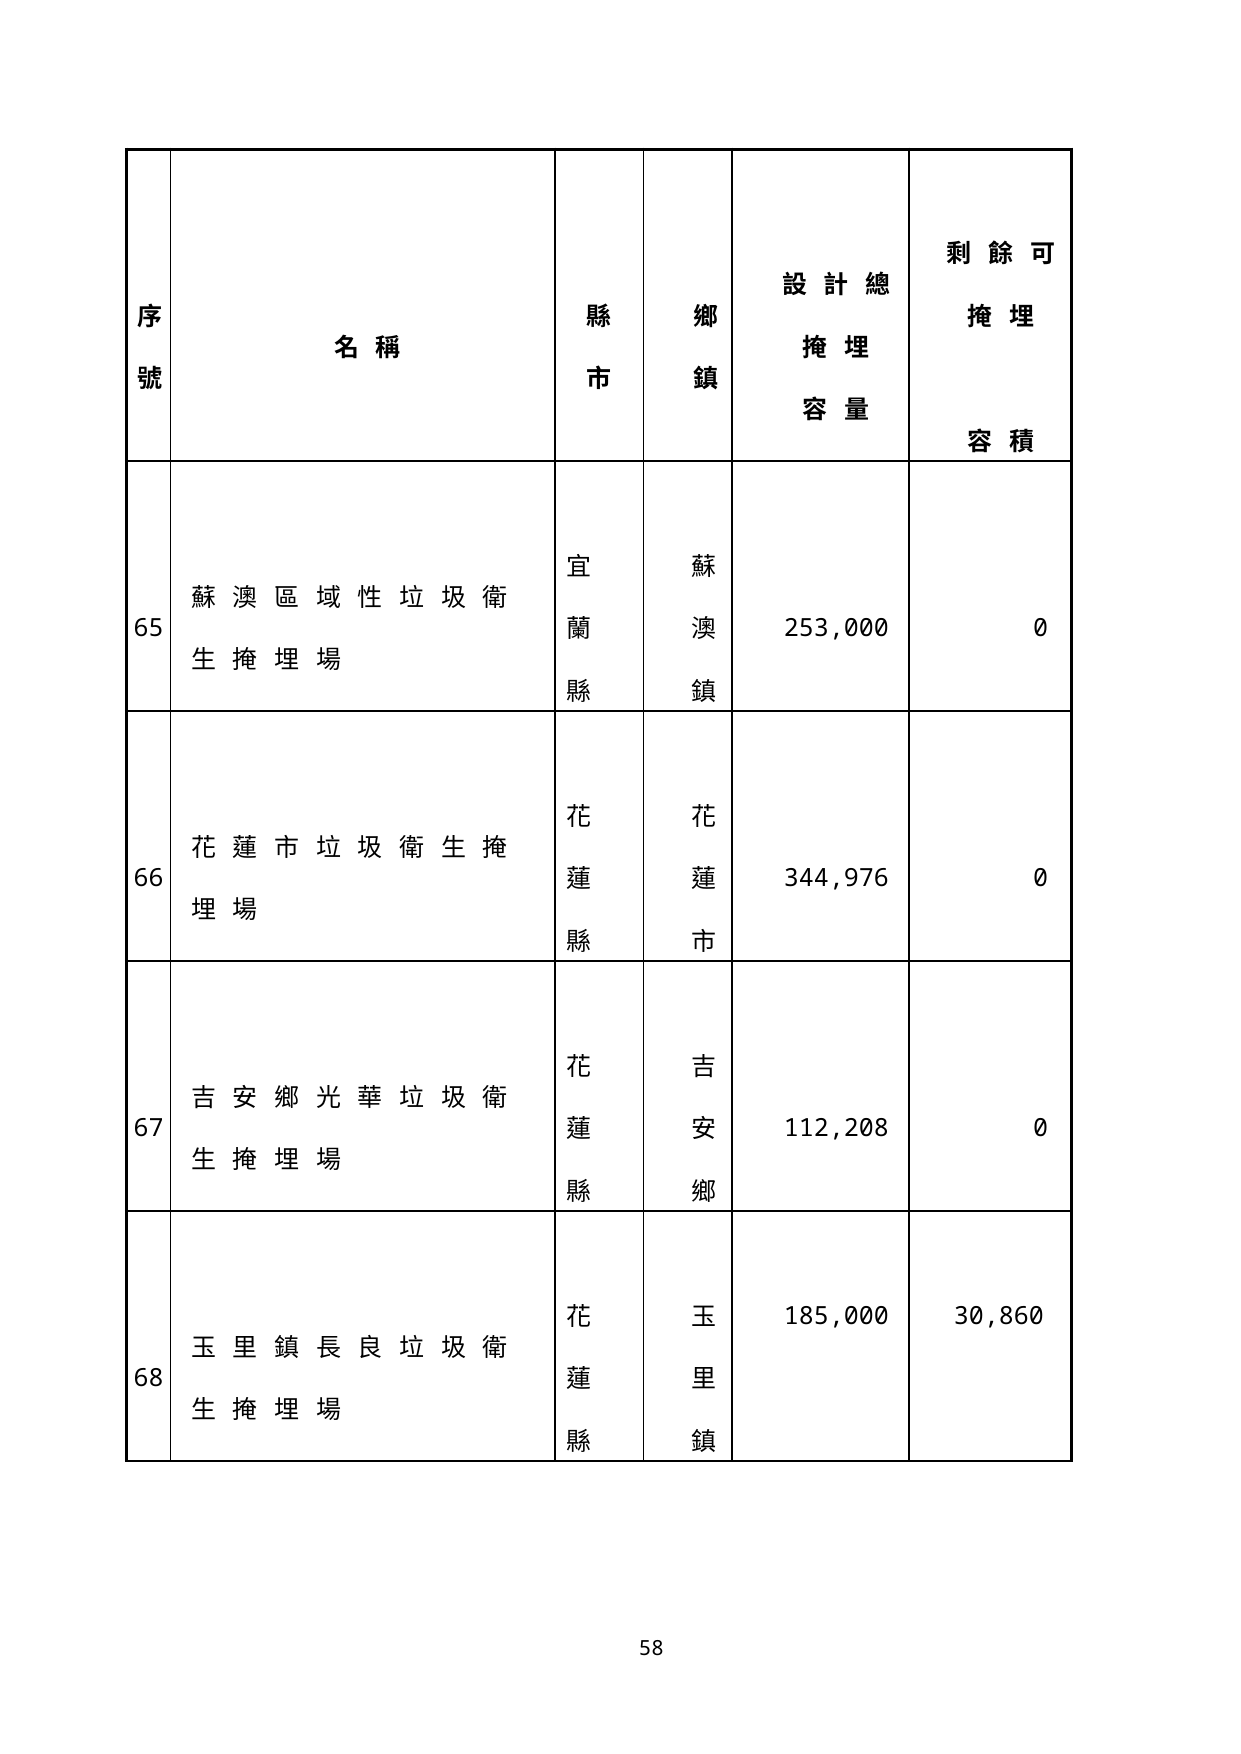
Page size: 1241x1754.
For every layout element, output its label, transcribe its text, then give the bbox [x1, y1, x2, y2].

table_cell 玉里鎮長良垃圾衛生掩埋場 [171, 1212, 554, 1460]
table_cell 66 [128, 712, 170, 960]
table_cell 花蓮市垃圾衛生掩埋場 [171, 712, 554, 960]
table_cell 花蓮縣 [556, 1212, 643, 1460]
table_header 剩餘可掩埋 容積 [910, 151, 1070, 460]
table_cell 吉安鄉 [644, 962, 731, 1210]
table_cell 吉安鄉光華垃圾衛生掩埋場 [171, 962, 554, 1210]
table_header 鄉鎮 [644, 151, 731, 460]
table_cell 0 [910, 462, 1070, 710]
table_cell 花蓮縣 [556, 712, 643, 960]
table_cell 185,000 [733, 1212, 908, 1460]
table_cell 花蓮縣 [556, 962, 643, 1210]
table_cell 112,208 [733, 962, 908, 1210]
table_cell 344,976 [733, 712, 908, 960]
table_cell 玉里鎮 [644, 1212, 731, 1460]
table_cell 宜蘭縣 [556, 462, 643, 710]
table_cell 65 [128, 462, 170, 710]
table_header 序號 [128, 151, 170, 460]
table_cell 253,000 [733, 462, 908, 710]
table_cell 蘇澳區域性垃圾衛生掩埋場 [171, 462, 554, 710]
table_header 設計總掩埋 容量 [733, 151, 908, 460]
table_header 名稱 [171, 151, 554, 460]
table_cell 蘇澳鎮 [644, 462, 731, 710]
table_cell 30,860 [910, 1212, 1070, 1460]
table_cell 67 [128, 962, 170, 1210]
table_cell 68 [128, 1212, 170, 1460]
table_cell 0 [910, 712, 1070, 960]
table_cell 花蓮市 [644, 712, 731, 960]
table_header 縣市 [556, 151, 643, 460]
table_cell 0 [910, 962, 1070, 1210]
